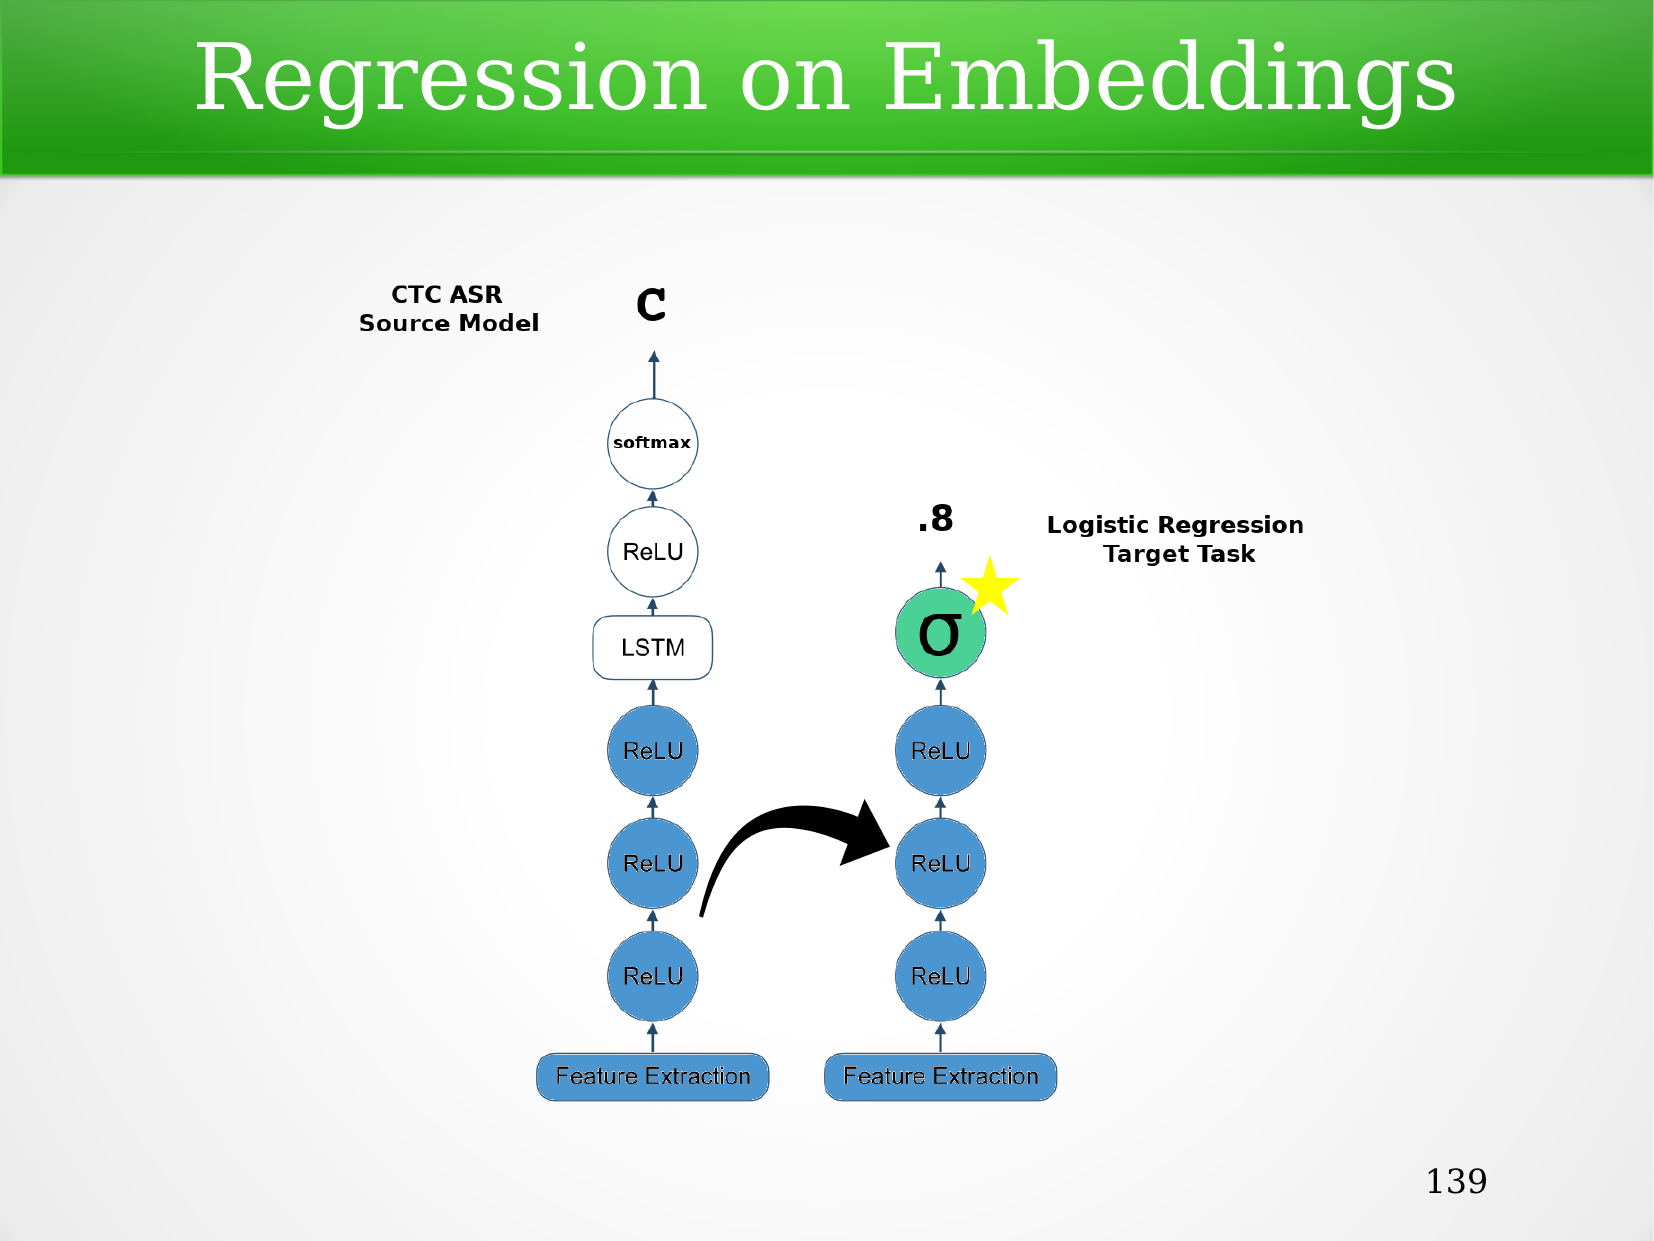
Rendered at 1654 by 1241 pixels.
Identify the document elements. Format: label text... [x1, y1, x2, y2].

title Regression on Embeddings [82, 11, 1571, 154]
picture [0, 0, 1654, 1241]
text_box [959, 554, 1021, 616]
